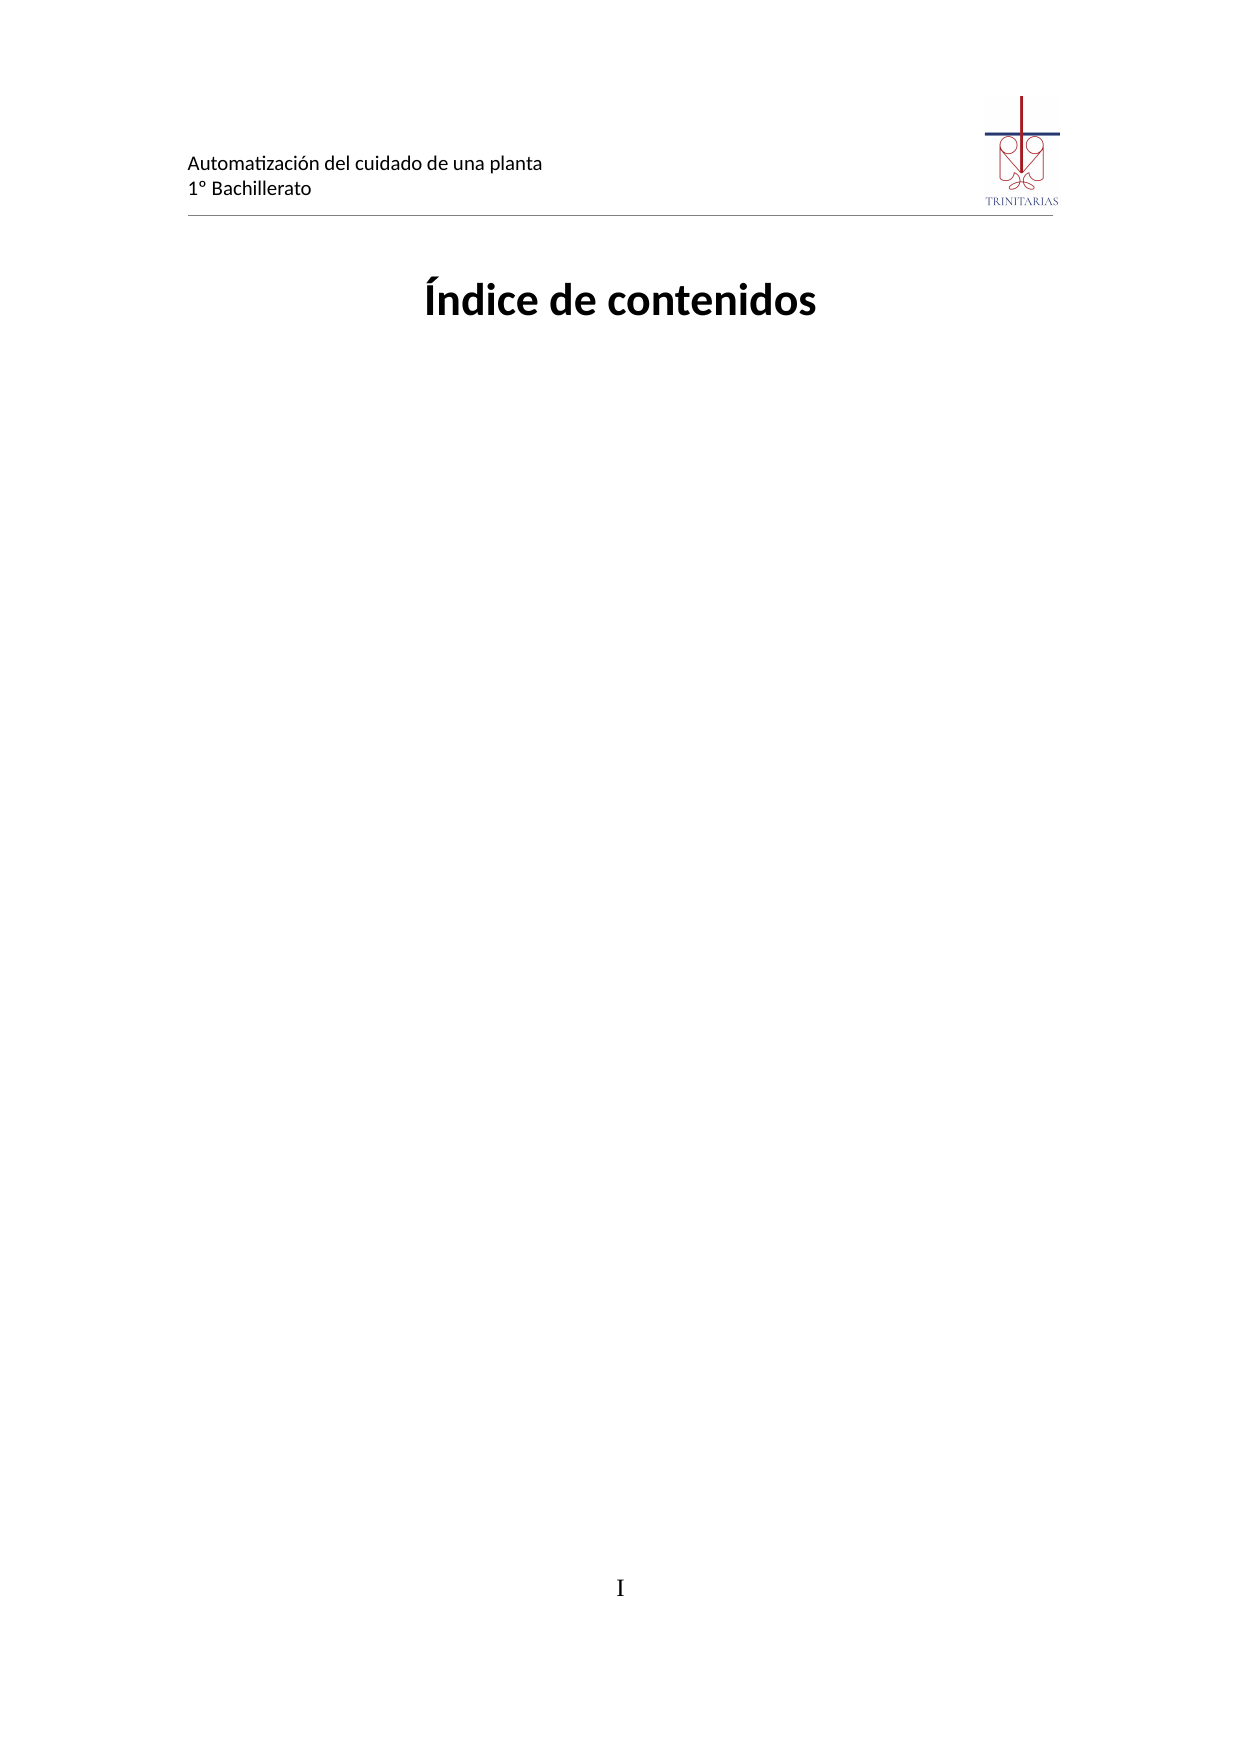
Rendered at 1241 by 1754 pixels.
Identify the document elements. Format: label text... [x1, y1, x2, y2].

picture [984, 96, 1061, 208]
subtitle Índice de contenidos [187, 271, 1053, 327]
